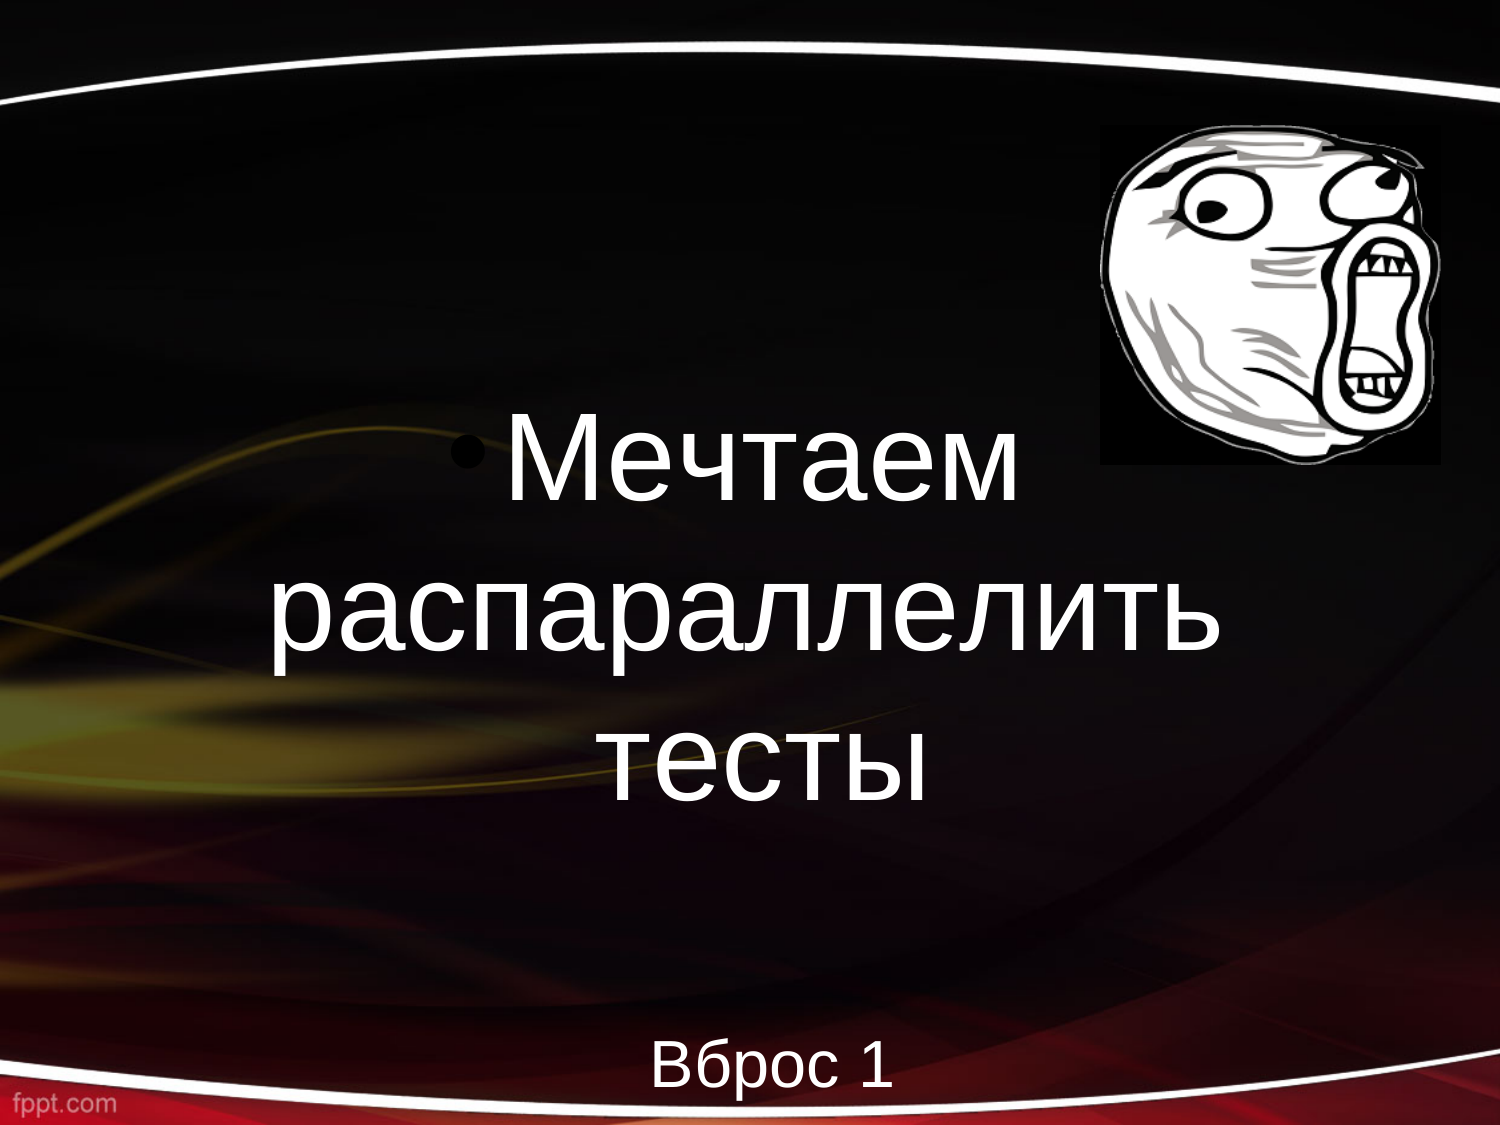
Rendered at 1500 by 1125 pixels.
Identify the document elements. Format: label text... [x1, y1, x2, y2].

list Мечтаем распараллелить тесты [197, 345, 1273, 856]
title Вброс 1 [450, 967, 1096, 1125]
picture [0, 0, 1500, 1125]
